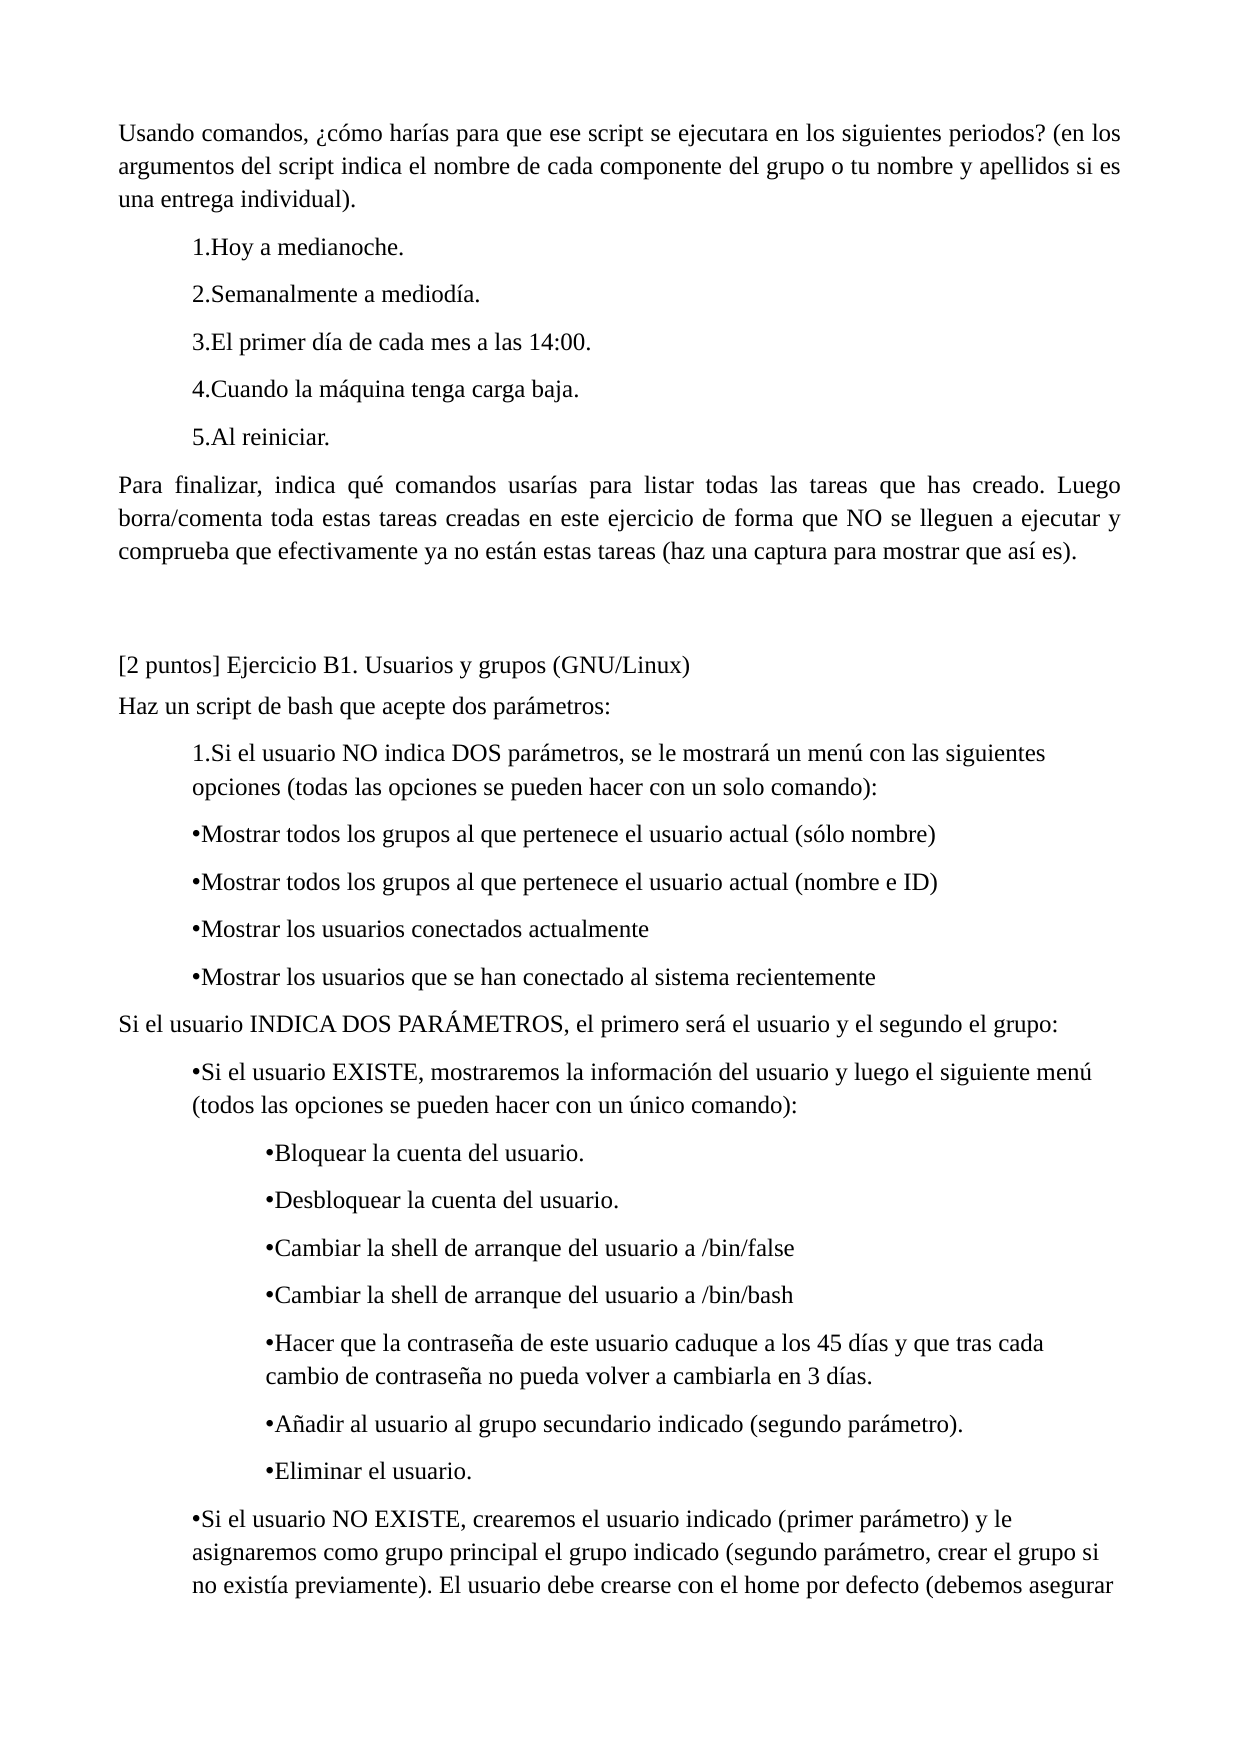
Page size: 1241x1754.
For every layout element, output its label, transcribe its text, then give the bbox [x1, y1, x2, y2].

list Eliminar el usuario. [118, 1456, 1122, 1485]
text Usando comandos, ¿cómo harías para que ese script se ejecutara en los siguientes periodos? (en los argumentos del script indica el nombre de cada componente del grupo o tu nombre y apellidos si es una entrega individual). [118, 118, 1122, 213]
list Al reiniciar. [118, 422, 1122, 451]
list Mostrar los usuarios conectados actualmente [118, 914, 1122, 943]
subtitle [2 puntos] Ejercicio B1. Usuarios y grupos (GNU/Linux) [118, 650, 1122, 678]
list Desbloquear la cuenta del usuario. [118, 1185, 1122, 1214]
text Para finalizar, indica qué comandos usarías para listar todas las tareas que has creado. Luego borra/comenta toda estas tareas creadas en este ejercicio de forma que NO se lleguen a ejecutar y comprueba que efectivamente ya no están estas tareas (haz una captura para mostrar que así es). [118, 470, 1122, 564]
list Añadir al usuario al grupo secundario indicado (segundo parámetro). [118, 1409, 1122, 1438]
list Bloquear la cuenta del usuario. [118, 1138, 1122, 1167]
list Cuando la máquina tenga carga baja. [118, 374, 1122, 403]
list Si el usuario EXISTE, mostraremos la información del usuario y luego el siguiente menú (todos las opciones se pueden hacer con un único comando): [118, 1057, 1122, 1119]
list Mostrar todos los grupos al que pertenece el usuario actual (sólo nombre) [118, 819, 1122, 848]
list Si el usuario NO indica DOS parámetros, se le mostrará un menú con las siguientes opciones (todas las opciones se pueden hacer con un solo comando): [118, 738, 1122, 800]
text Haz un script de bash que acepte dos parámetros: [118, 691, 1122, 720]
list Semanalmente a mediodía. [118, 279, 1122, 308]
list Cambiar la shell de arranque del usuario a /bin/bash [118, 1281, 1122, 1309]
list Hacer que la contraseña de este usuario caduque a los 45 días y que tras cada cambio de contraseña no pueda volver a cambiarla en 3 días. [118, 1328, 1122, 1390]
list Si el usuario NO EXISTE, crearemos el usuario indicado (primer parámetro) y le asignaremos como grupo principal el grupo indicado (segundo parámetro, crear el grupo si no existía previamente). El usuario debe crearse con el home por defecto (debemos asegurar [118, 1504, 1122, 1599]
list El primer día de cada mes a las 14:00. [118, 327, 1122, 356]
list Hoy a medianoche. [118, 232, 1122, 261]
list Mostrar los usuarios que se han conectado al sistema recientemente [118, 962, 1122, 991]
text Si el usuario INDICA DOS PARÁMETROS, el primero será el usuario y el segundo el grupo: [118, 1009, 1122, 1038]
list Mostrar todos los grupos al que pertenece el usuario actual (nombre e ID) [118, 867, 1122, 896]
list Cambiar la shell de arranque del usuario a /bin/false [118, 1233, 1122, 1262]
